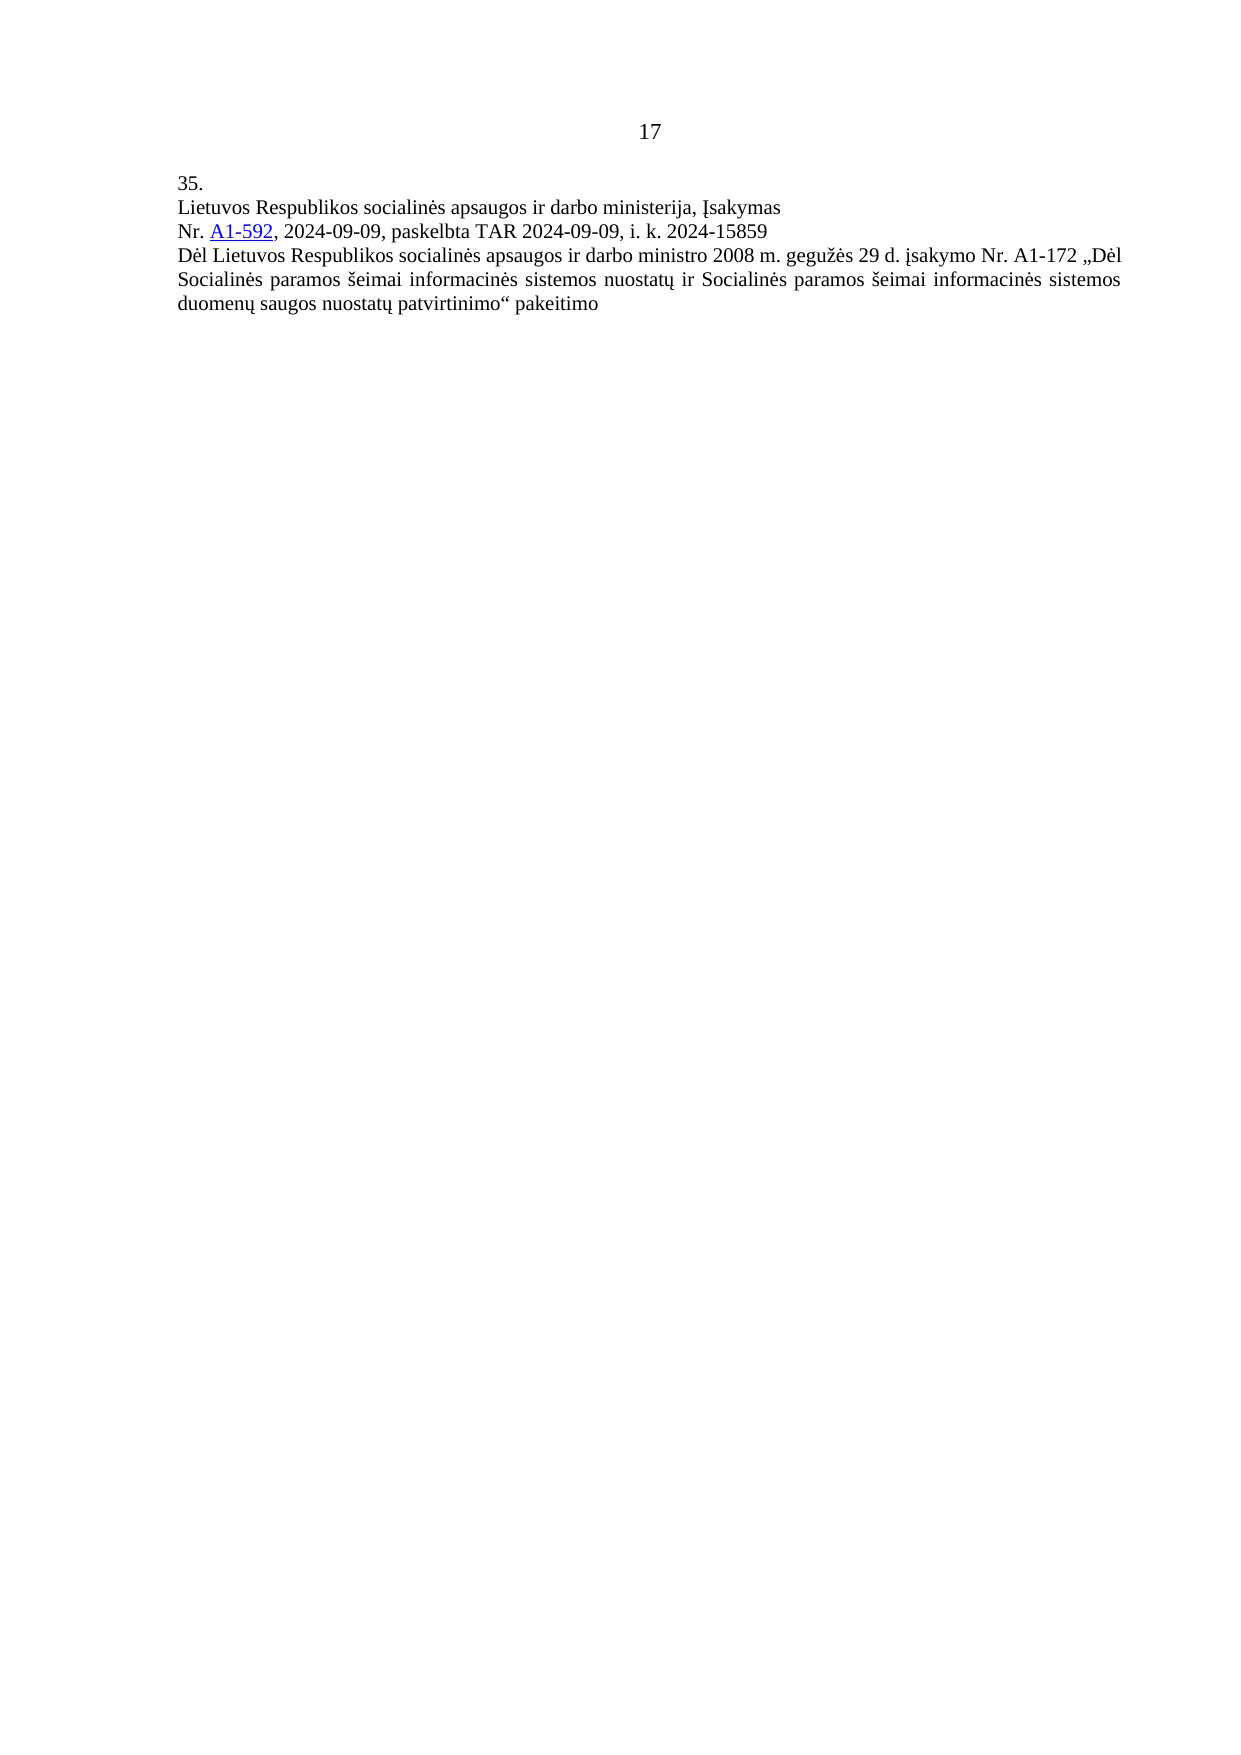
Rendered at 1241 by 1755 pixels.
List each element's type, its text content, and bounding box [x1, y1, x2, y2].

text Lietuvos Respublikos socialinės apsaugos ir darbo ministerija, Įsakymas [177, 195, 1122, 219]
text Dėl Lietuvos Respublikos socialinės apsaugos ir darbo ministro 2008 m. gegužės 29 d. įsakymo Nr. A1-172 „Dėl Socialinės paramos šeimai informacinės sistemos nuostatų ir Socialinės paramos šeimai informacinės sistemos duomenų saugos nuostatų patvirtinimo“ pakeitimo [177, 243, 1122, 315]
text 35. [177, 171, 1122, 195]
text Nr. A1-592, 2024-09-09, paskelbta TAR 2024-09-09, i. k. 2024-15859 [177, 219, 1122, 243]
